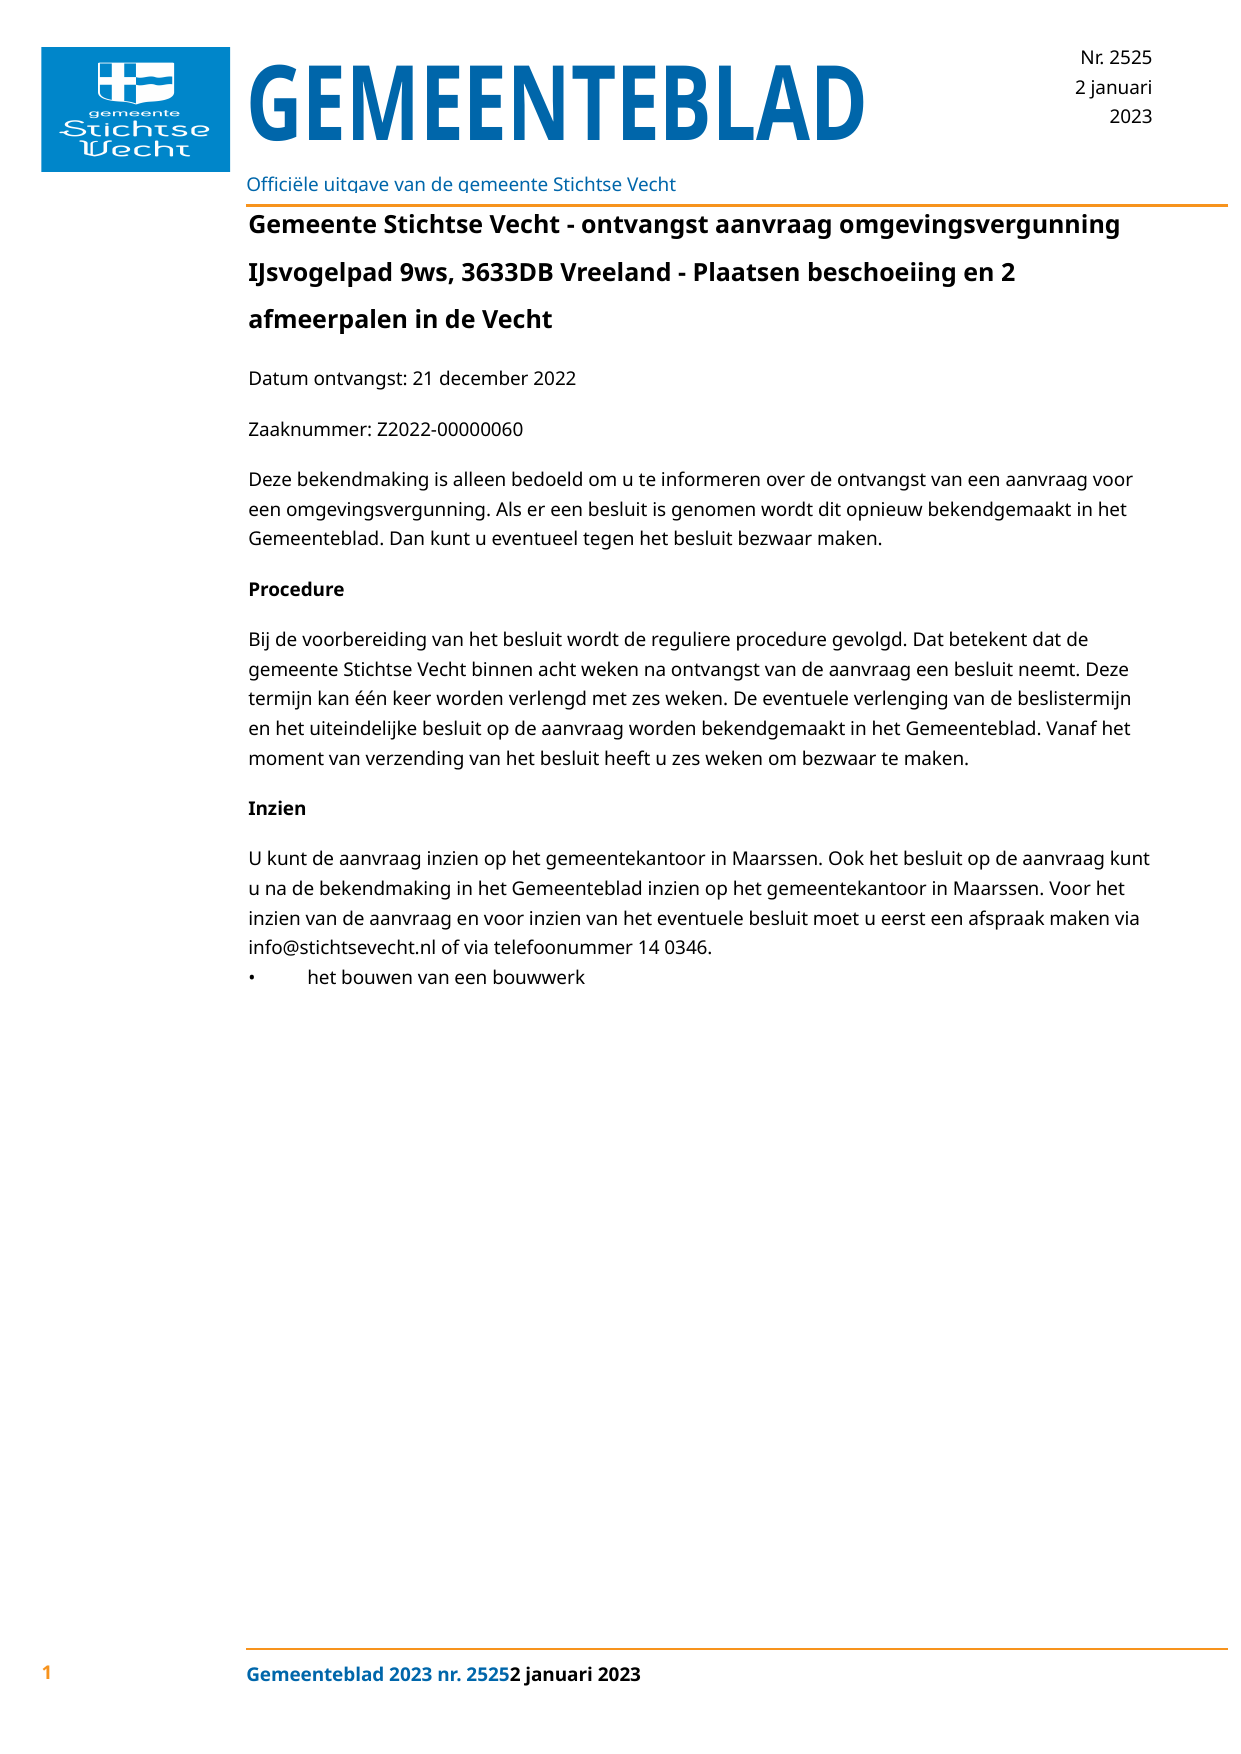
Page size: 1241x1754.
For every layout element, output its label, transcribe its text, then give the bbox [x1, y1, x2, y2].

text Procedure [248, 576, 1152, 602]
text Inzien [248, 795, 1152, 821]
picture [99, 63, 135, 101]
picture [137, 63, 174, 103]
text U kunt de aanvraag inzien op het gemeentekantoor in Maarssen. Ook het besluit op de aanvraag kunt u na de bekendmaking in het Gemeenteblad inzien op het gemeentekantoor in Maarssen. Voor het inzien van de aanvraag en voor inzien van het eventuele besluit moet u eerst een afspraak maken via info@stichtsevecht.nl of via telefoonummer 14 0346. [248, 846, 1152, 960]
text Bij de voorbereiding van het besluit wordt de reguliere procedure gevolgd. Dat betekent dat de gemeente Stichtse Vecht binnen acht weken na ontvangst van de aanvraag een besluit neemt. Deze termijn kan één keer worden verlengd met zes weken. De eventuele verlenging van de beslistermijn en het uiteindelijke besluit op de aanvraag worden bekendgemaakt in het Gemeenteblad. Vanaf het moment van verzending van het besluit heeft u zes weken om bezwaar te maken. [248, 626, 1152, 770]
list het bouwen van een bouwwerk [248, 964, 1152, 989]
text Deze bekendmaking is alleen bedoeld om u te informeren over de ontvangst van een aanvraag voor een omgevingsvergunning. Als er een besluit is genomen wordt dit opnieuw bekendgemaakt in het Gemeenteblad. Dan kunt u eventueel tegen het besluit bezwaar maken. [248, 466, 1152, 551]
text Zaaknummer: Z2022-00000060 [248, 416, 1152, 442]
text Datum ontvangst: 21 december 2022 [248, 366, 1152, 391]
text Gemeente Stichtse Vecht - ontvangst aanvraag omgevingsvergunning IJsvogelpad 9ws, 3633DB Vreeland - Plaatsen beschoeiing en 2 afmeerpalen in de Vecht [248, 207, 1152, 336]
